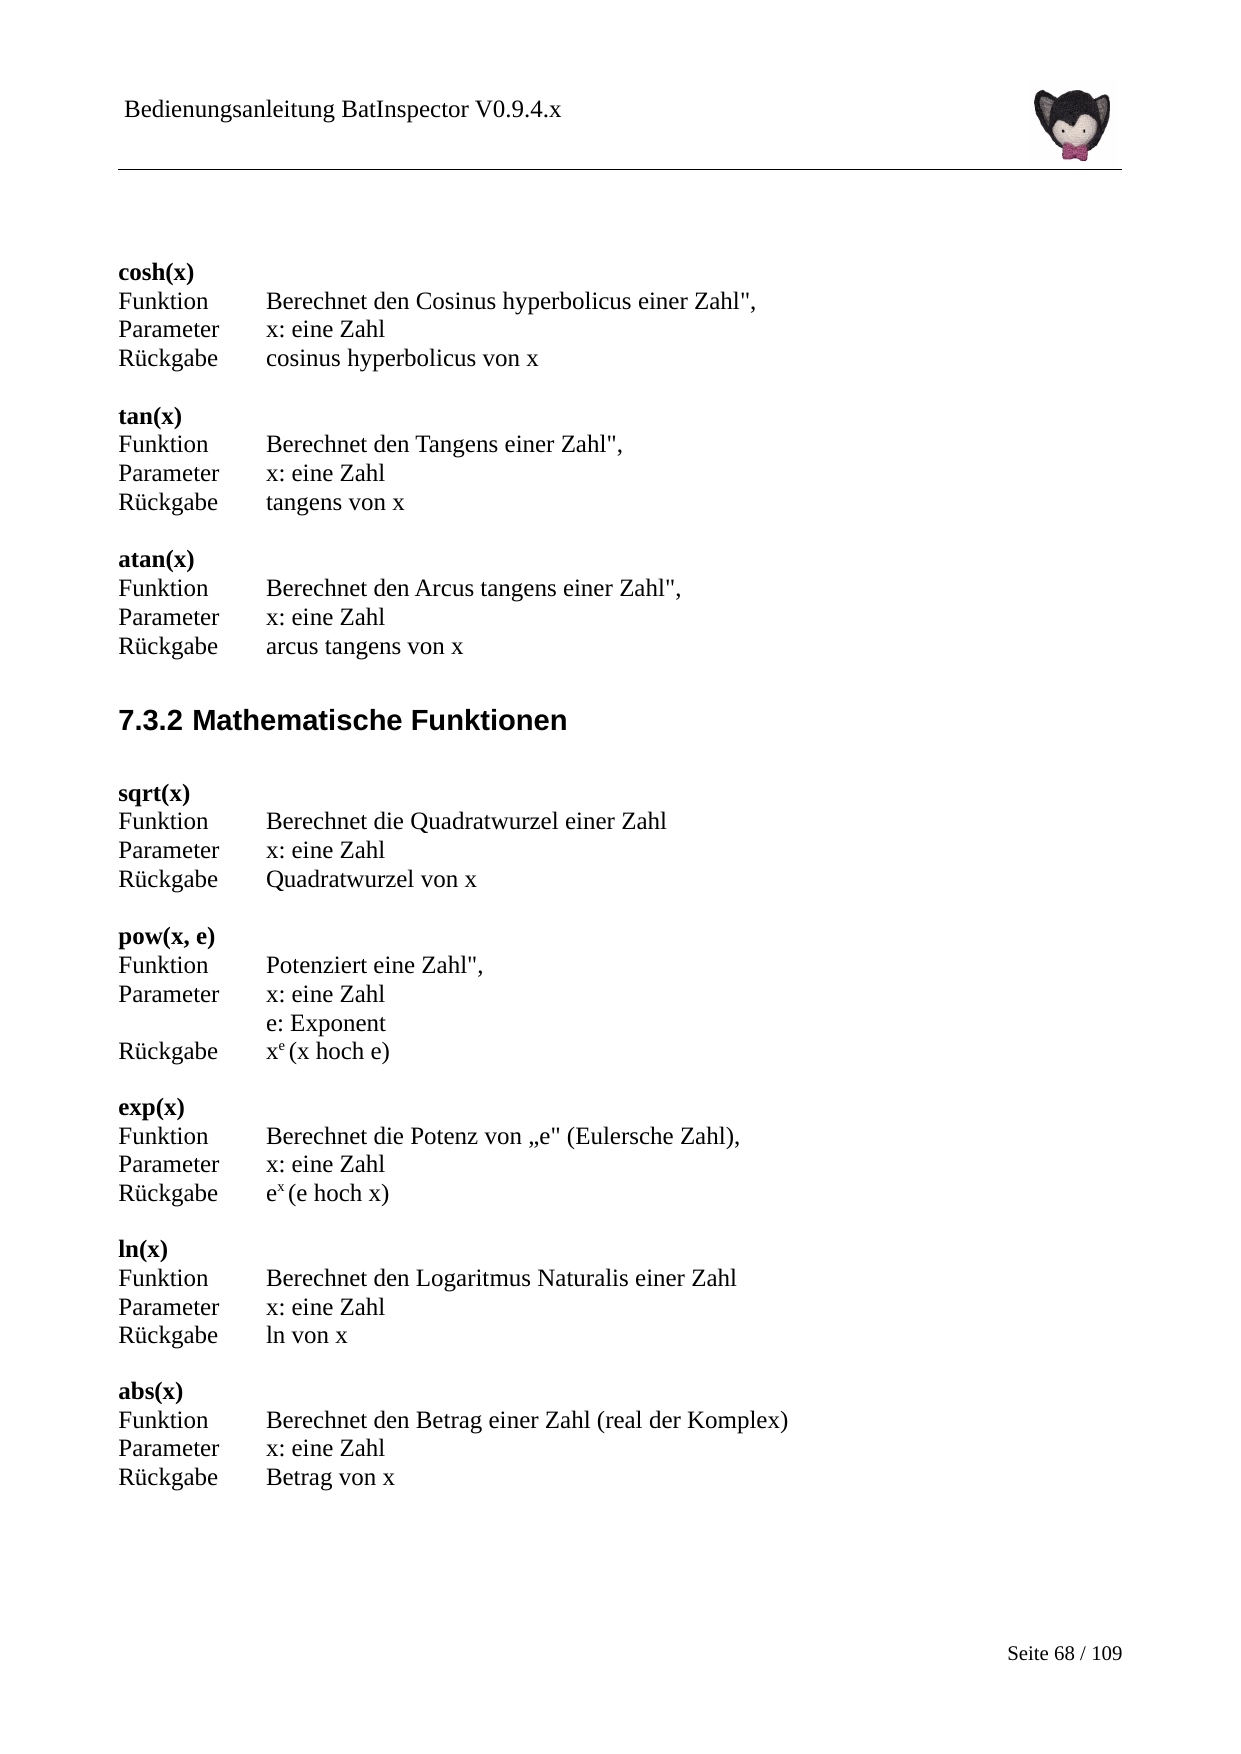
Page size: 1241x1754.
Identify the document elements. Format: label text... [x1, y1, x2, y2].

text Parameter x: eine Zahl [118, 835, 1122, 864]
text Funktion Berechnet den Logaritmus Naturalis einer Zahl [118, 1263, 1122, 1292]
picture [1030, 80, 1119, 169]
text Rückgabe tangens von x [118, 487, 1122, 516]
text pow(x, e) [118, 921, 1122, 950]
text Funktion Berechnet den Betrag einer Zahl (real der Komplex) [118, 1405, 1122, 1433]
text sqrt(x) [118, 778, 1122, 806]
text Parameter x: eine Zahl [118, 1433, 1122, 1462]
text Parameter x: eine Zahl [118, 1149, 1122, 1178]
text exp(x) [118, 1092, 1122, 1121]
text Rückgabe arcus tangens von x [118, 631, 1122, 659]
subtitle Mathematische Funktionen [118, 703, 1122, 736]
text Funktion Berechnet den Cosinus hyperbolicus einer Zahl", [118, 286, 1122, 314]
text Rückgabe Betrag von x [118, 1462, 1122, 1491]
text Rückgabe Quadratwurzel von x [118, 864, 1122, 893]
text Rückgabe xe (x hoch e) [118, 1036, 1122, 1065]
text Funktion Berechnet den Tangens einer Zahl", [118, 429, 1122, 458]
text Parameter x: eine Zahl e: Exponent [118, 979, 1122, 1036]
text Rückgabe cosinus hyperbolicus von x [118, 343, 1122, 372]
text Parameter x: eine Zahl [118, 1292, 1122, 1320]
text Funktion Potenziert eine Zahl", [118, 950, 1122, 979]
text Rückgabe ex (e hoch x) [118, 1178, 1122, 1207]
text Parameter x: eine Zahl [118, 314, 1122, 343]
text atan(x) [118, 544, 1122, 573]
text abs(x) [118, 1376, 1122, 1405]
text cosh(x) [118, 257, 1122, 286]
text Funktion Berechnet den Arcus tangens einer Zahl", [118, 573, 1122, 602]
text Funktion Berechnet die Potenz von „e" (Eulersche Zahl), [118, 1121, 1122, 1149]
text Rückgabe ln von x [118, 1320, 1122, 1349]
text Parameter x: eine Zahl [118, 602, 1122, 631]
text Funktion Berechnet die Quadratwurzel einer Zahl [118, 806, 1122, 835]
text ln(x) [118, 1234, 1122, 1263]
text Parameter x: eine Zahl [118, 458, 1122, 487]
text tan(x) [118, 401, 1122, 429]
